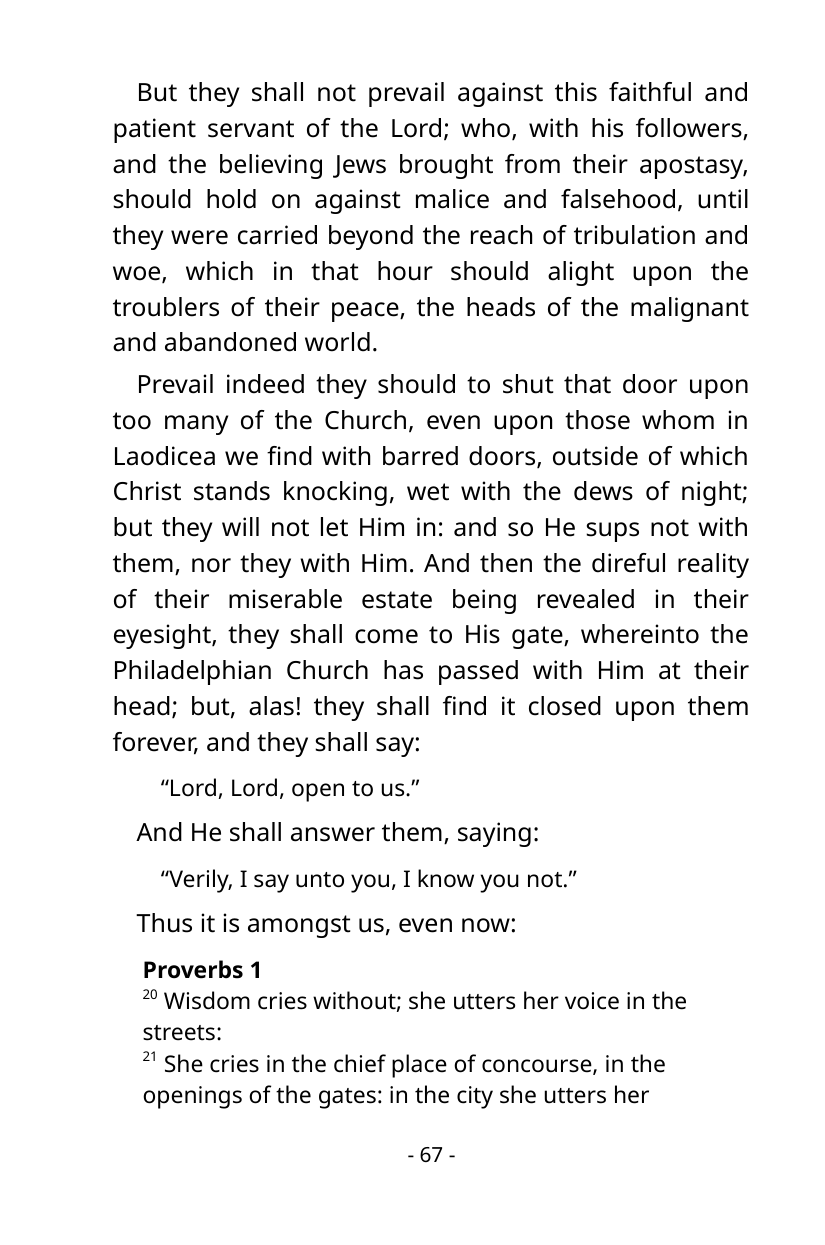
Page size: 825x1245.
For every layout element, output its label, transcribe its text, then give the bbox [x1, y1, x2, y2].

text 20 Wisdom cries without; she utters her voice in the streets: [142, 985, 720, 1047]
text Prevail indeed they should to shut that door upon too many of the Church, even upon those whom in Laodicea we find with barred doors, outside of which Christ stands knocking, wet with the dews of night; but they will not let Him in: and so He sups not with them, nor they with Him. And then the direful reality of their miserable estate being revealed in their eyesight, they shall come to His gate, whereinto the Philadelphian Church has passed with Him at their head; but, alas! they shall find it closed upon them forever, and they shall say: [112, 367, 750, 758]
text Thus it is amongst us, even now: [112, 906, 750, 940]
text Proverbs 1 [142, 954, 750, 985]
text “Lord, Lord, open to us.” [142, 772, 720, 803]
text But they shall not prevail against this faithful and patient servant of the Lord; who, with his followers, and the believing Jews brought from their apostasy, should hold on against malice and falsehood, until they were carried beyond the reach of tribulation and woe, which in that hour should alight upon the troublers of their peace, the heads of the malignant and abandoned world. [112, 75, 750, 359]
text “Verily, I say unto you, I know you not.” [142, 863, 720, 894]
text 21 She cries in the chief place of concourse, in the openings of the gates: in the city she utters her [142, 1047, 720, 1110]
text And He shall answer them, saying: [112, 815, 750, 849]
